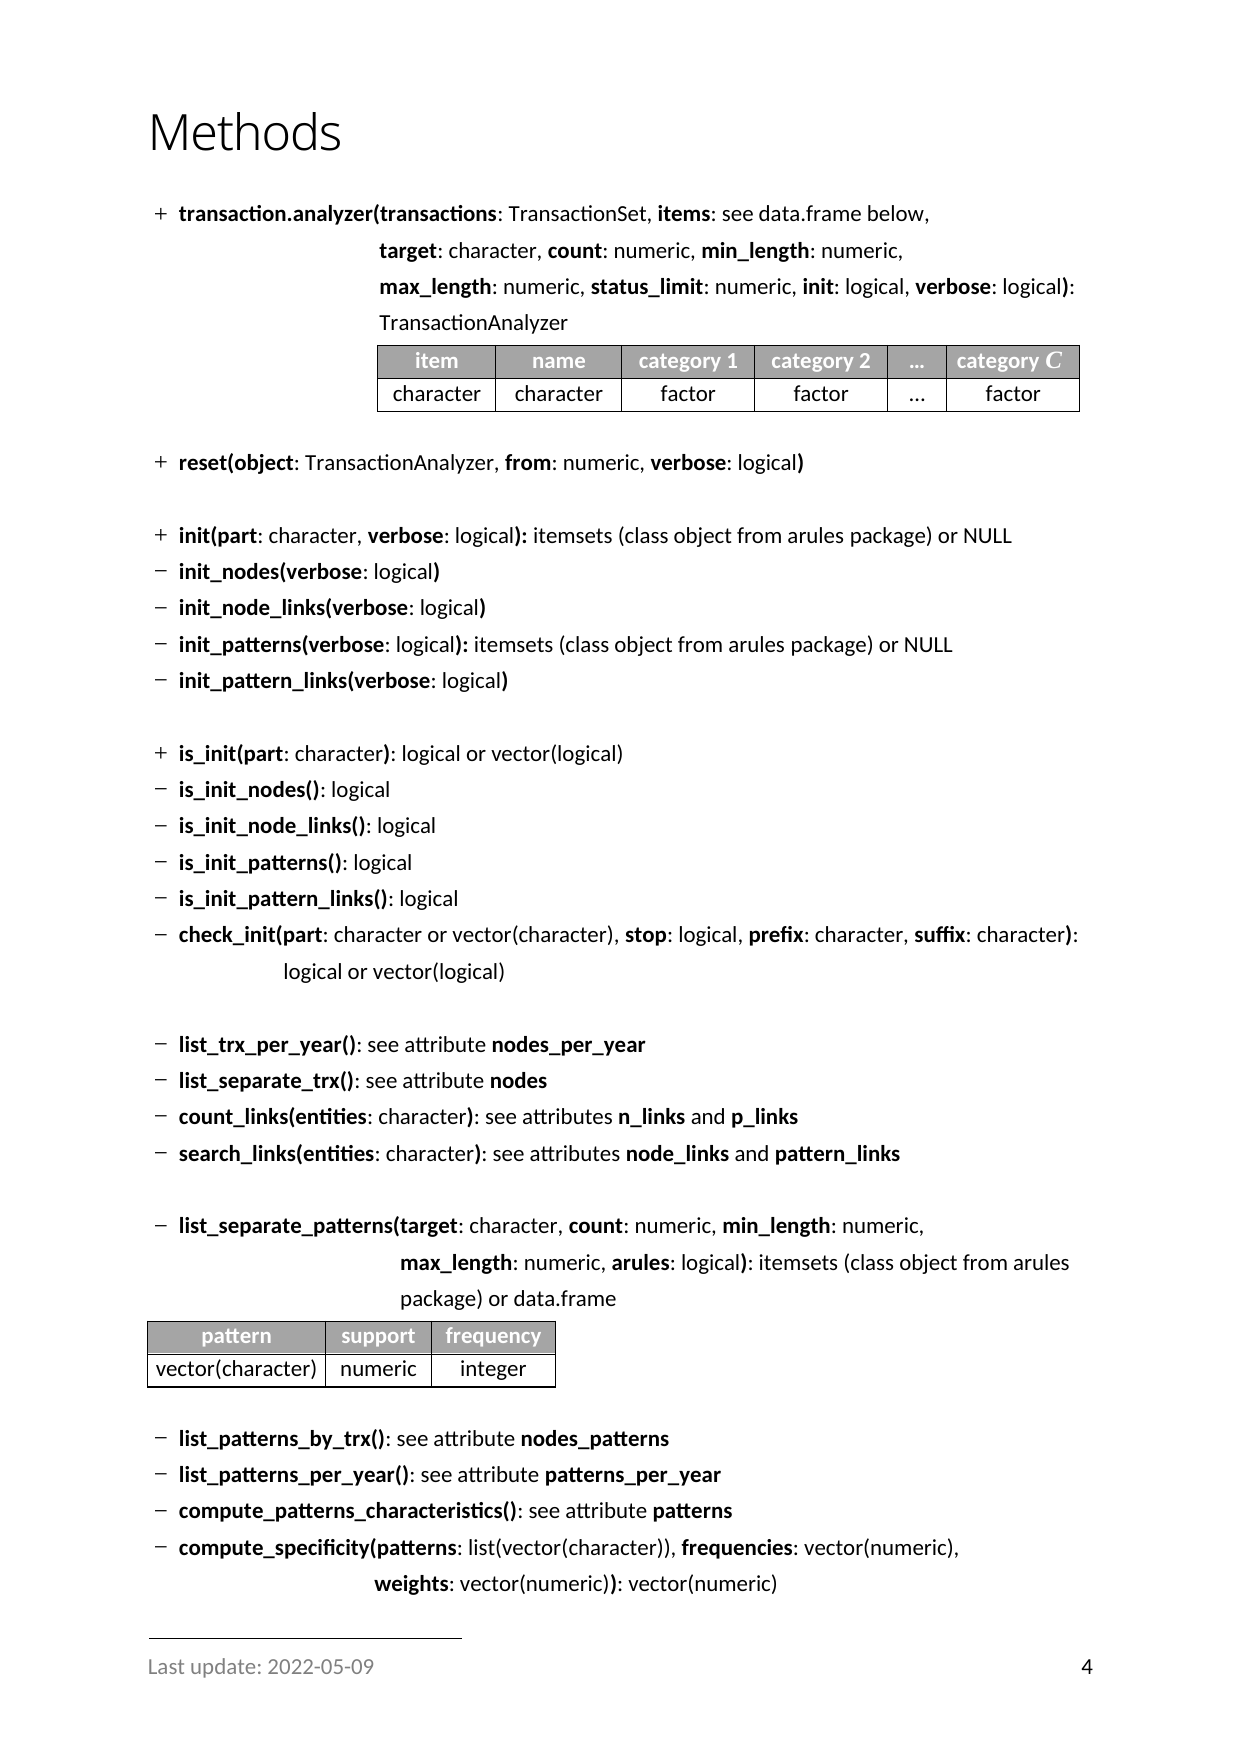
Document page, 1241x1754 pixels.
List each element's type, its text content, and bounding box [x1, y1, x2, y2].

text list_trx_per_year(): see attribute nodes_per_year [148, 1030, 1093, 1058]
text list_separate_patterns(target: character, count: numeric, min_length: numeric, [148, 1211, 1093, 1239]
text weights: vector(numeric)): vector(numeric) [295, 1569, 1093, 1597]
table_header frequency [432, 1322, 555, 1353]
table_cell factor [755, 379, 887, 411]
text TransactionAnalyzer [295, 308, 1093, 336]
text compute_specificity(patterns: list(vector(character)), frequencies: vector(numeric), [148, 1533, 1093, 1561]
table_cell integer [432, 1355, 555, 1386]
table_header category [947, 346, 1079, 378]
table_header support [326, 1322, 431, 1353]
text is_init(part: character): logical or vector(logical) [148, 739, 1093, 767]
text target: character, count: numeric, min_length: numeric, [295, 236, 1093, 264]
table_cell numeric [326, 1355, 431, 1386]
table_header item [378, 346, 495, 378]
text is_init_node_links(): logical [148, 812, 1093, 839]
text init(part: character, verbose: logical): itemsets (class object from arules package) or NULL [148, 521, 1093, 549]
text is_init_nodes(): logical [148, 775, 1093, 803]
table_cell character [378, 379, 495, 411]
table_header category 2 [755, 346, 887, 378]
table_header category 1 [622, 346, 754, 378]
text reset(object: TransactionAnalyzer, from: numeric, verbose: logical) [148, 448, 1093, 476]
subtitle Methods [148, 97, 1093, 166]
text max_length: numeric, status_limit: numeric, init: logical, verbose: logical): [295, 272, 1093, 300]
text init_node_links(verbose: logical) [148, 593, 1093, 621]
text transaction.analyzer(transactions: TransactionSet, items: see data.frame below, [148, 199, 1093, 227]
text check_init(part: character or vector(character), stop: logical, prefix: character, suffix: character): [148, 921, 1093, 949]
table_header name [496, 346, 621, 378]
text is_init_pattern_links(): logical [148, 884, 1093, 912]
table_header … [888, 346, 946, 378]
text init_pattern_links(verbose: logical) [148, 666, 1093, 694]
text list_patterns_by_trx(): see attribute nodes_patterns [148, 1424, 1093, 1452]
table_cell character [496, 379, 621, 411]
table_header pattern [148, 1322, 325, 1353]
text count_links(entities: character): see attributes n_links and p_links [148, 1102, 1093, 1130]
text compute_patterns_characteristics(): see attribute patterns [148, 1496, 1093, 1524]
table_cell factor [947, 379, 1079, 411]
text list_patterns_per_year(): see attribute patterns_per_year [148, 1460, 1093, 1488]
text search_links(entities: character): see attributes node_links and pattern_links [148, 1139, 1093, 1167]
text is_init_patterns(): logical [148, 848, 1093, 876]
table_cell factor [622, 379, 754, 411]
text max_length: numeric, arules: logical): itemsets (class object from arules [369, 1248, 1093, 1276]
table_cell … [888, 379, 946, 411]
text list_separate_trx(): see attribute nodes [148, 1066, 1093, 1094]
text logical or vector(logical) [221, 957, 1093, 985]
text package) or data.frame [369, 1284, 1093, 1312]
table_cell vector(character) [148, 1355, 325, 1386]
text init_nodes(verbose: logical) [148, 557, 1093, 585]
text init_patterns(verbose: logical): itemsets (class object from arules package) or NULL [148, 630, 1093, 658]
